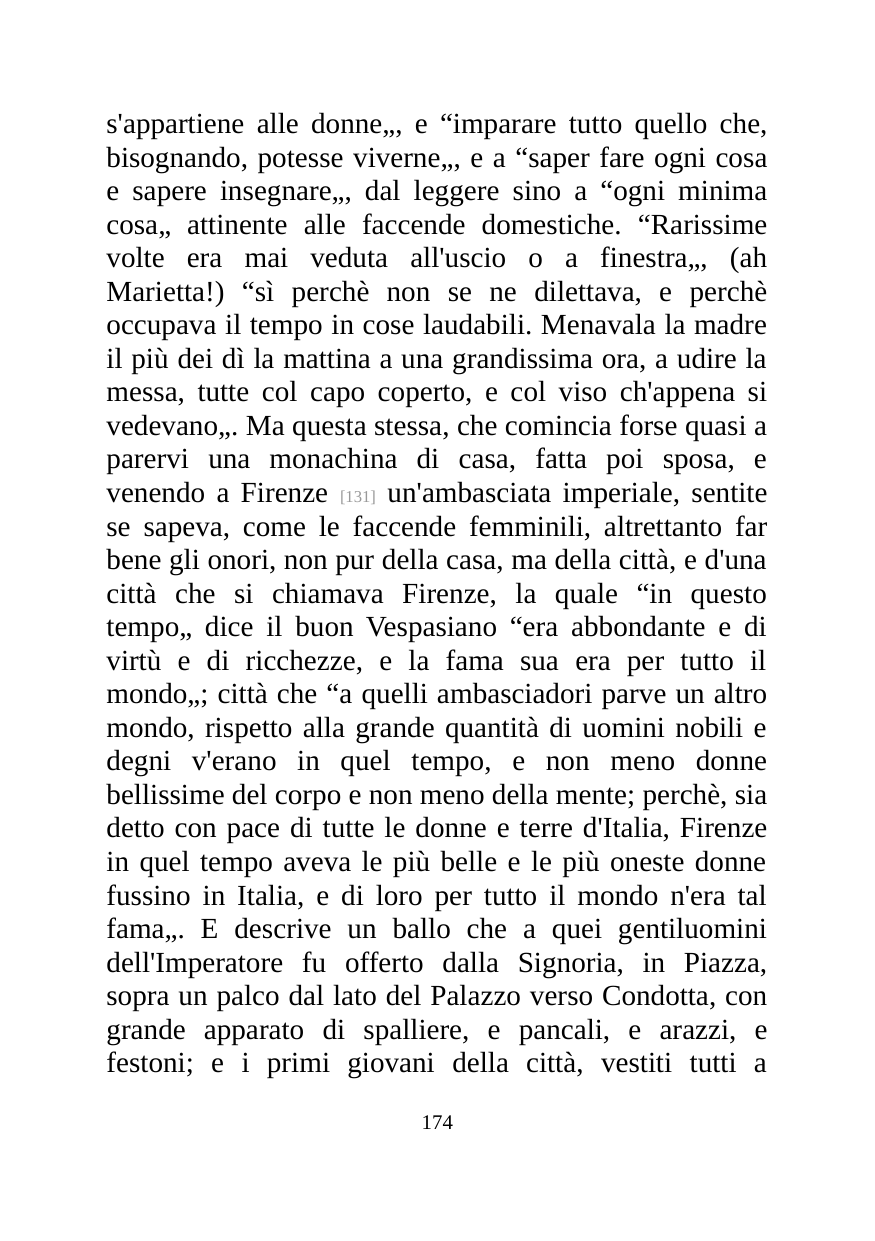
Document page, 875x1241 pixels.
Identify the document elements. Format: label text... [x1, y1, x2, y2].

text s'appartiene alle donne„, e “imparare tutto quello che, bisognando, potesse viverne„, e a “saper fare ogni cosa e sapere insegnare„, dal leggere sino a “ogni minima cosa„ attinente alle faccende domestiche. “Rarissime volte era mai veduta all'uscio o a finestra„, (ah Marietta!) “sì perchè non se ne dilettava, e perchè occupava il tempo in cose laudabili. Menavala la madre il più dei dì la mattina a una grandissima ora, a udire la messa, tutte col capo coperto, e col viso ch'appena si vedevano„. Ma questa stessa, che comincia forse quasi a parervi una monachina di casa, fatta poi sposa, e venendo a Firenze [131] un'ambasciata imperiale, sentite se sapeva, come le faccende femminili, altrettanto far bene gli onori, non pur della casa, ma della città, e d'una città che si chiamava Firenze, la quale “in questo tempo„ dice il buon Vespasiano “era abbondante e di virtù e di ricchezze, e la fama sua era per tutto il mondo„; città che “a quelli ambasciadori parve un altro mondo, rispetto alla grande quantità di uomini nobili e degni v'erano in quel tempo, e non meno donne bellissime del corpo e non meno della mente; perchè, sia detto con pace di tutte le donne e terre d'Italia, Firenze in quel tempo aveva le più belle e le più oneste donne fussino in Italia, e di loro per tutto il mondo n'era tal fama„. E descrive un ballo che a quei gentiluomini dell'Imperatore fu offerto dalla Signoria, in Piazza, sopra un palco dal lato del Palazzo verso Condotta, con grande apparato di spalliere, e pancali, e arazzi, e festoni; e i primi giovani della città, vestiti tutti a [106, 106, 768, 1079]
